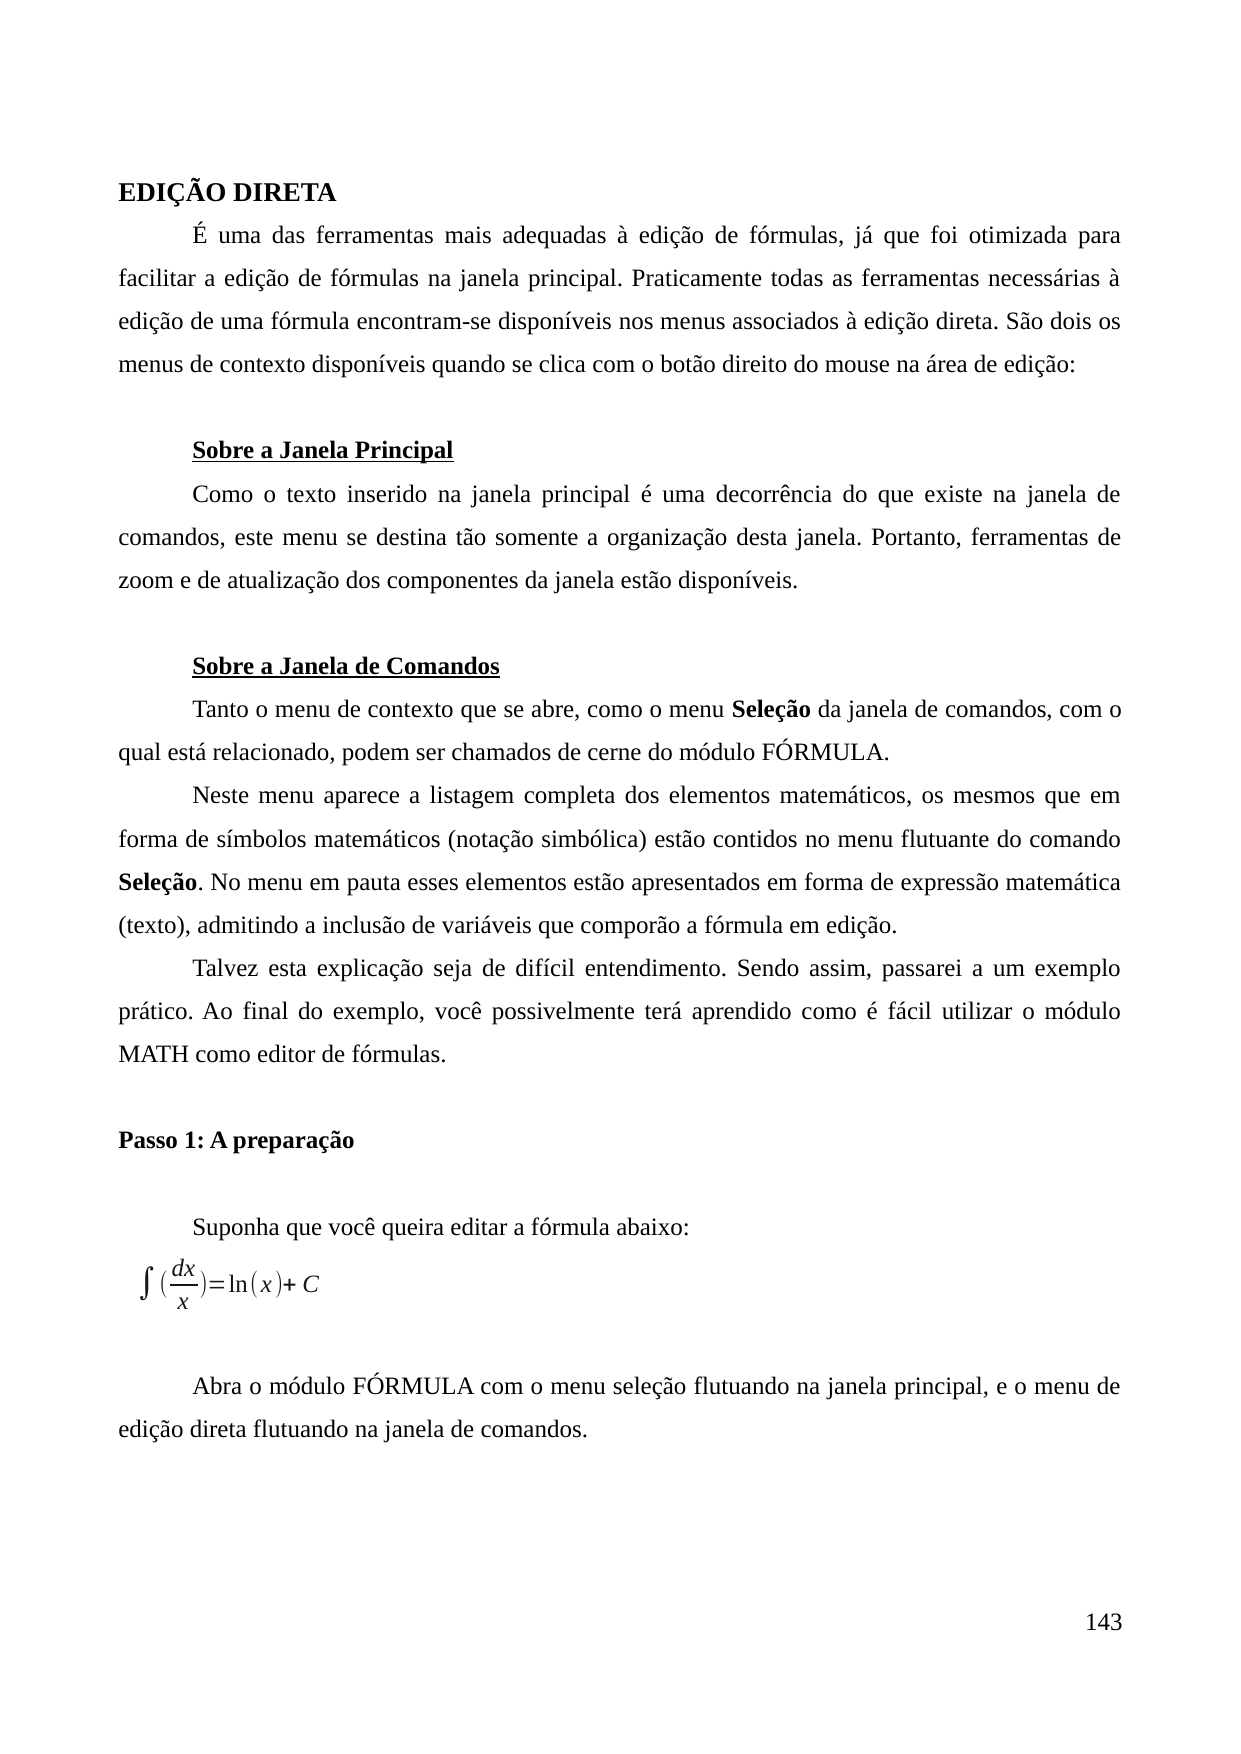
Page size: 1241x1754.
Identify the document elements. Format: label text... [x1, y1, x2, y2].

text Sobre a Janela Principal [118, 436, 1122, 464]
subtitle EDIÇÃO DIRETA [118, 176, 1122, 207]
text Abra o módulo FÓRMULA com o menu seleção flutuando na janela principal, e o menu de edição direta flutuando na janela de comandos. [118, 1371, 1122, 1443]
text Talvez esta explicação seja de difícil entendimento. Sendo assim, passarei a um exemplo prático. Ao final do exemplo, você possivelmente terá aprendido como é fácil utilizar o módulo MATH como editor de fórmulas. [118, 953, 1122, 1068]
text É uma das ferramentas mais adequadas à edição de fórmulas, já que foi otimizada para facilitar a edição de fórmulas na janela principal. Praticamente todas as ferramentas necessárias à edição de uma fórmula encontram-se disponíveis nos menus associados à edição direta. São dois os menus de contexto disponíveis quando se clica com o botão direito do mouse na área de edição: [118, 220, 1122, 378]
text Passo 1: A preparação [118, 1126, 1122, 1154]
text Tanto o menu de contexto que se abre, como o menu Seleção da janela de comandos, com o qual está relacionado, podem ser chamados de cerne do módulo FÓRMULA. [118, 694, 1122, 766]
text Suponha que você queira editar a fórmula abaixo: [118, 1212, 1122, 1241]
text Como o texto inserido na janela principal é uma decorrência do que existe na janela de comandos, este menu se destina tão somente a organização desta janela. Portanto, ferramentas de zoom e de atualização dos componentes da janela estão disponíveis. [118, 479, 1122, 594]
text Neste menu aparece a listagem completa dos elementos matemáticos, os mesmos que em forma de símbolos matemáticos (notação simbólica) estão contidos no menu flutuante do comando Seleção. No menu em pauta esses elementos estão apresentados em forma de expressão matemática (texto), admitindo a inclusão de variáveis que comporão a fórmula em edição. [118, 781, 1122, 939]
text Sobre a Janela de Comandos [118, 651, 1122, 680]
